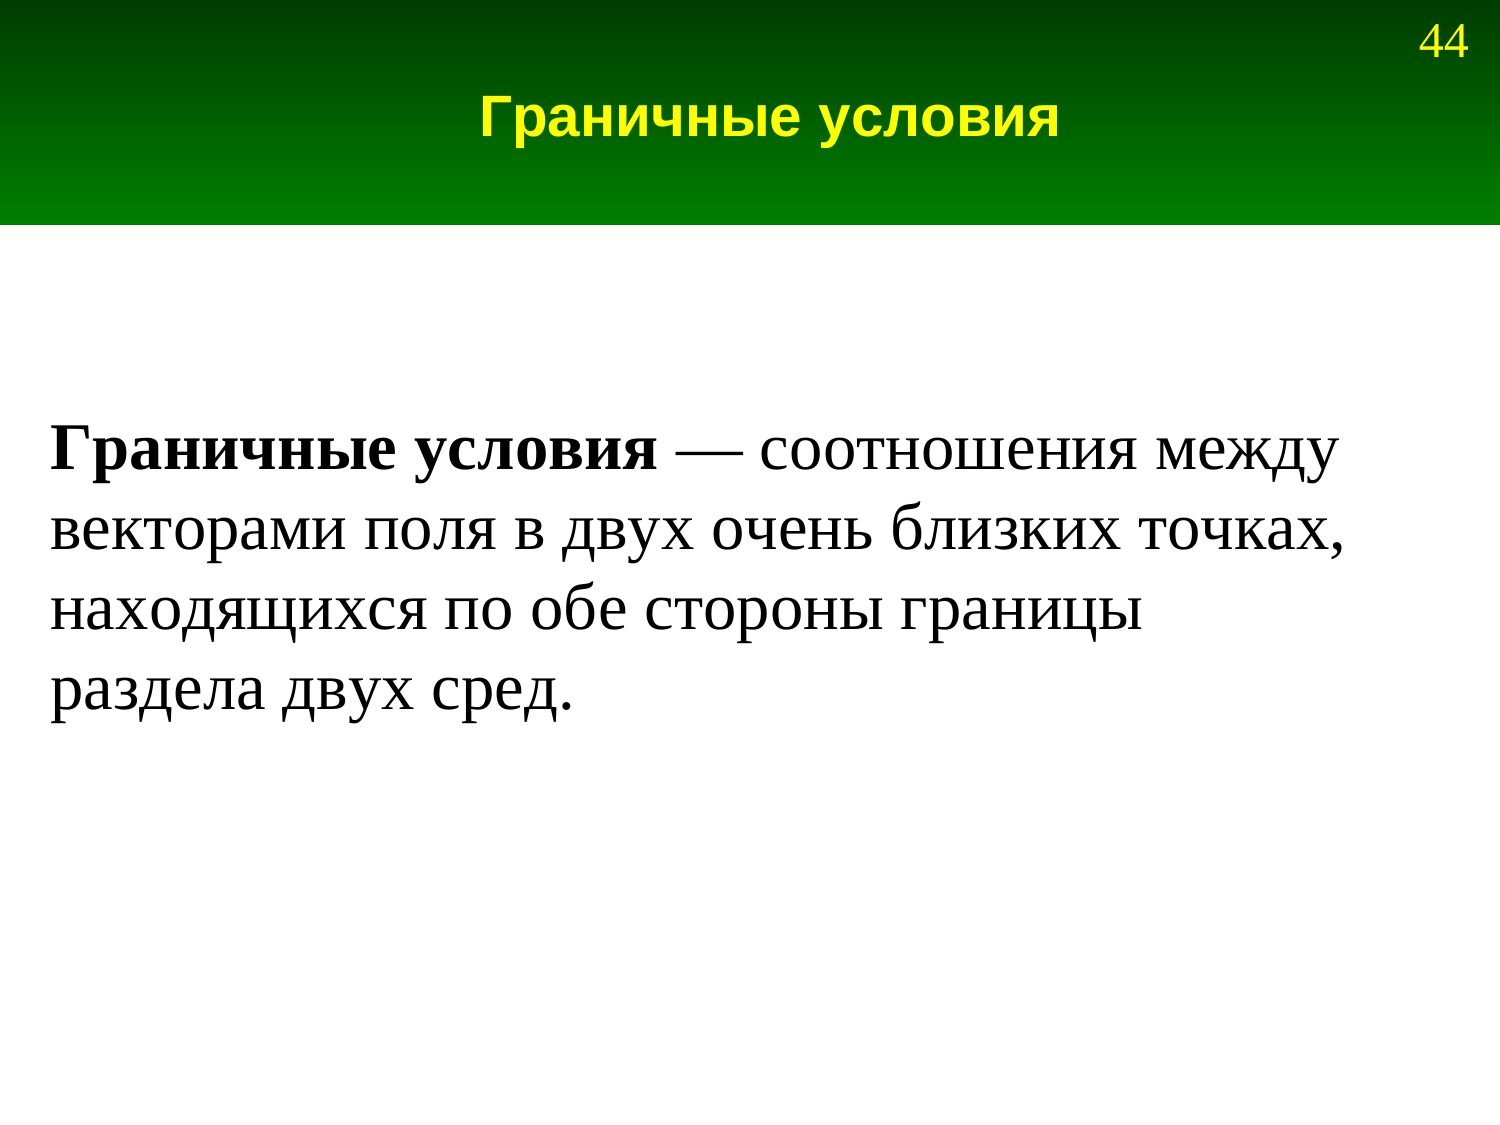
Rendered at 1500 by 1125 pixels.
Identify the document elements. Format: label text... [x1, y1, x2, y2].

title Граничные условия [88, 18, 1453, 207]
text_box Граничные условия — соотношения между векторами поля в двух очень близких точках, находящихся по обе стороны границы раздела двух сред. [35, 395, 1371, 731]
